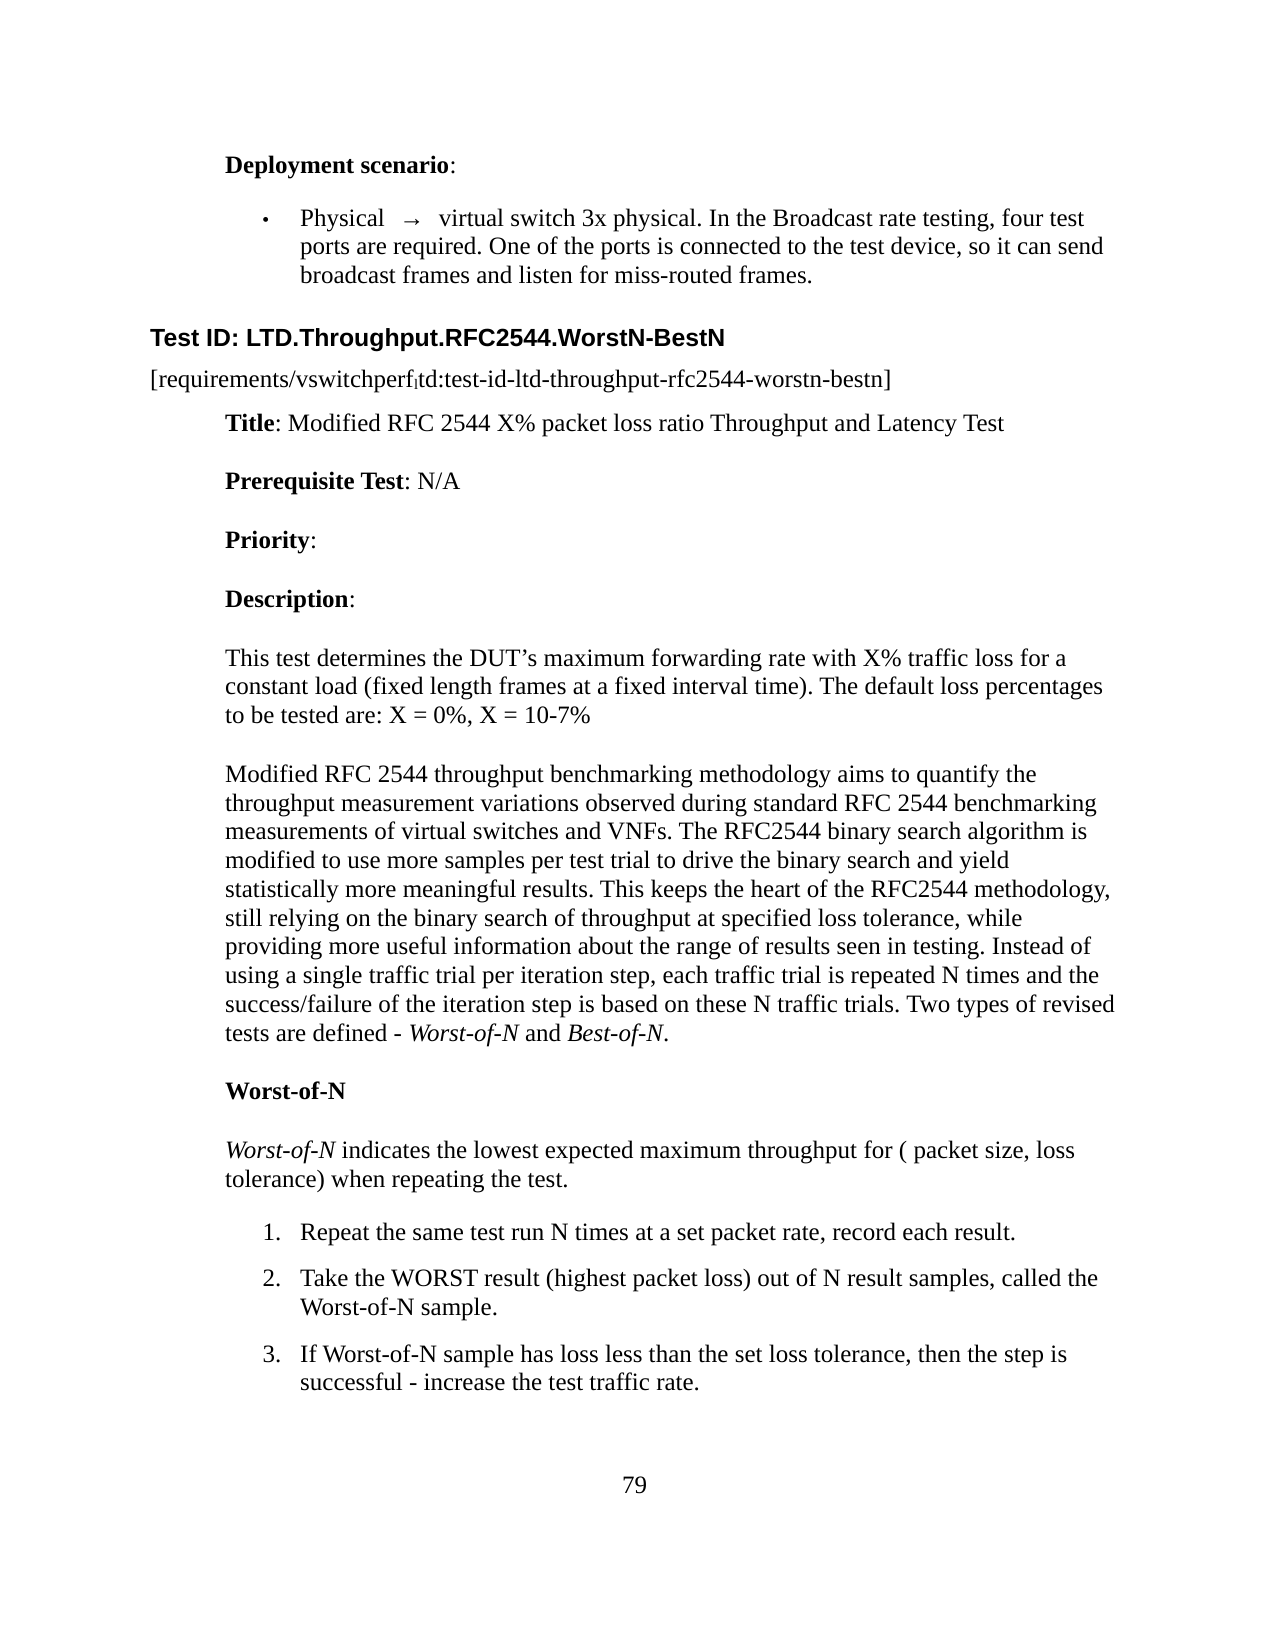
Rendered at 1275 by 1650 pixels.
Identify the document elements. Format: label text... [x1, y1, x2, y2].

list Physical → virtual switch 3x physical. In the Broadcast rate testing, four test ports are required. One of the ports is connected to the test device, so it can send broadcast frames and listen for miss-routed frames. [262, 203, 1125, 289]
text [requirements/vswitchperfltd:test-id-ltd-throughput-rfc2544-worstn-bestn] [150, 364, 1125, 393]
text Worst-of-N indicates the lowest expected maximum throughput for ( packet size, loss tolerance) when repeating the test. [225, 1135, 1125, 1193]
text Priority: [225, 525, 1125, 554]
text Modified RFC 2544 throughput benchmarking methodology aims to quantify the throughput measurement variations observed during standard RFC 2544 benchmarking measurements of virtual switches and VNFs. The RFC2544 binary search algorithm is modified to use more samples per test trial to drive the binary search and yield statistically more meaningful results. This keeps the heart of the RFC2544 methodology, still relying on the binary search of throughput at specified loss tolerance, while providing more useful information about the range of results seen in testing. Instead of using a single traffic trial per iteration step, each traffic trial is repeated N times and the success/failure of the iteration step is based on these N traffic trials. Two types of revised tests are defined - Worst-of-N and Best-of-N. [225, 759, 1125, 1046]
list Repeat the same test run N times at a set packet rate, record each result. [262, 1217, 1125, 1245]
list Take the WORST result (highest packet loss) out of N result samples, called the Worst-of-N sample. [262, 1263, 1125, 1321]
text Worst-of-N [225, 1076, 1125, 1105]
text Prerequisite Test: N/A [225, 466, 1125, 495]
text Title: Modified RFC 2544 X% packet loss ratio Throughput and Latency Test [225, 408, 1125, 436]
text This test determines the DUT’s maximum forwarding rate with X% traffic loss for a constant load (fixed length frames at a fixed interval time). The default loss percentages to be tested are: X = 0%, X = 10-7% [225, 643, 1125, 729]
list If Worst-of-N sample has loss less than the set loss tolerance, then the step is successful - increase the test traffic rate. [262, 1339, 1125, 1396]
text Description: [225, 584, 1125, 613]
subtitle Test ID: LTD.Throughput.RFC2544.WorstN-BestN [150, 323, 1125, 351]
text Deployment scenario: [225, 150, 1125, 179]
